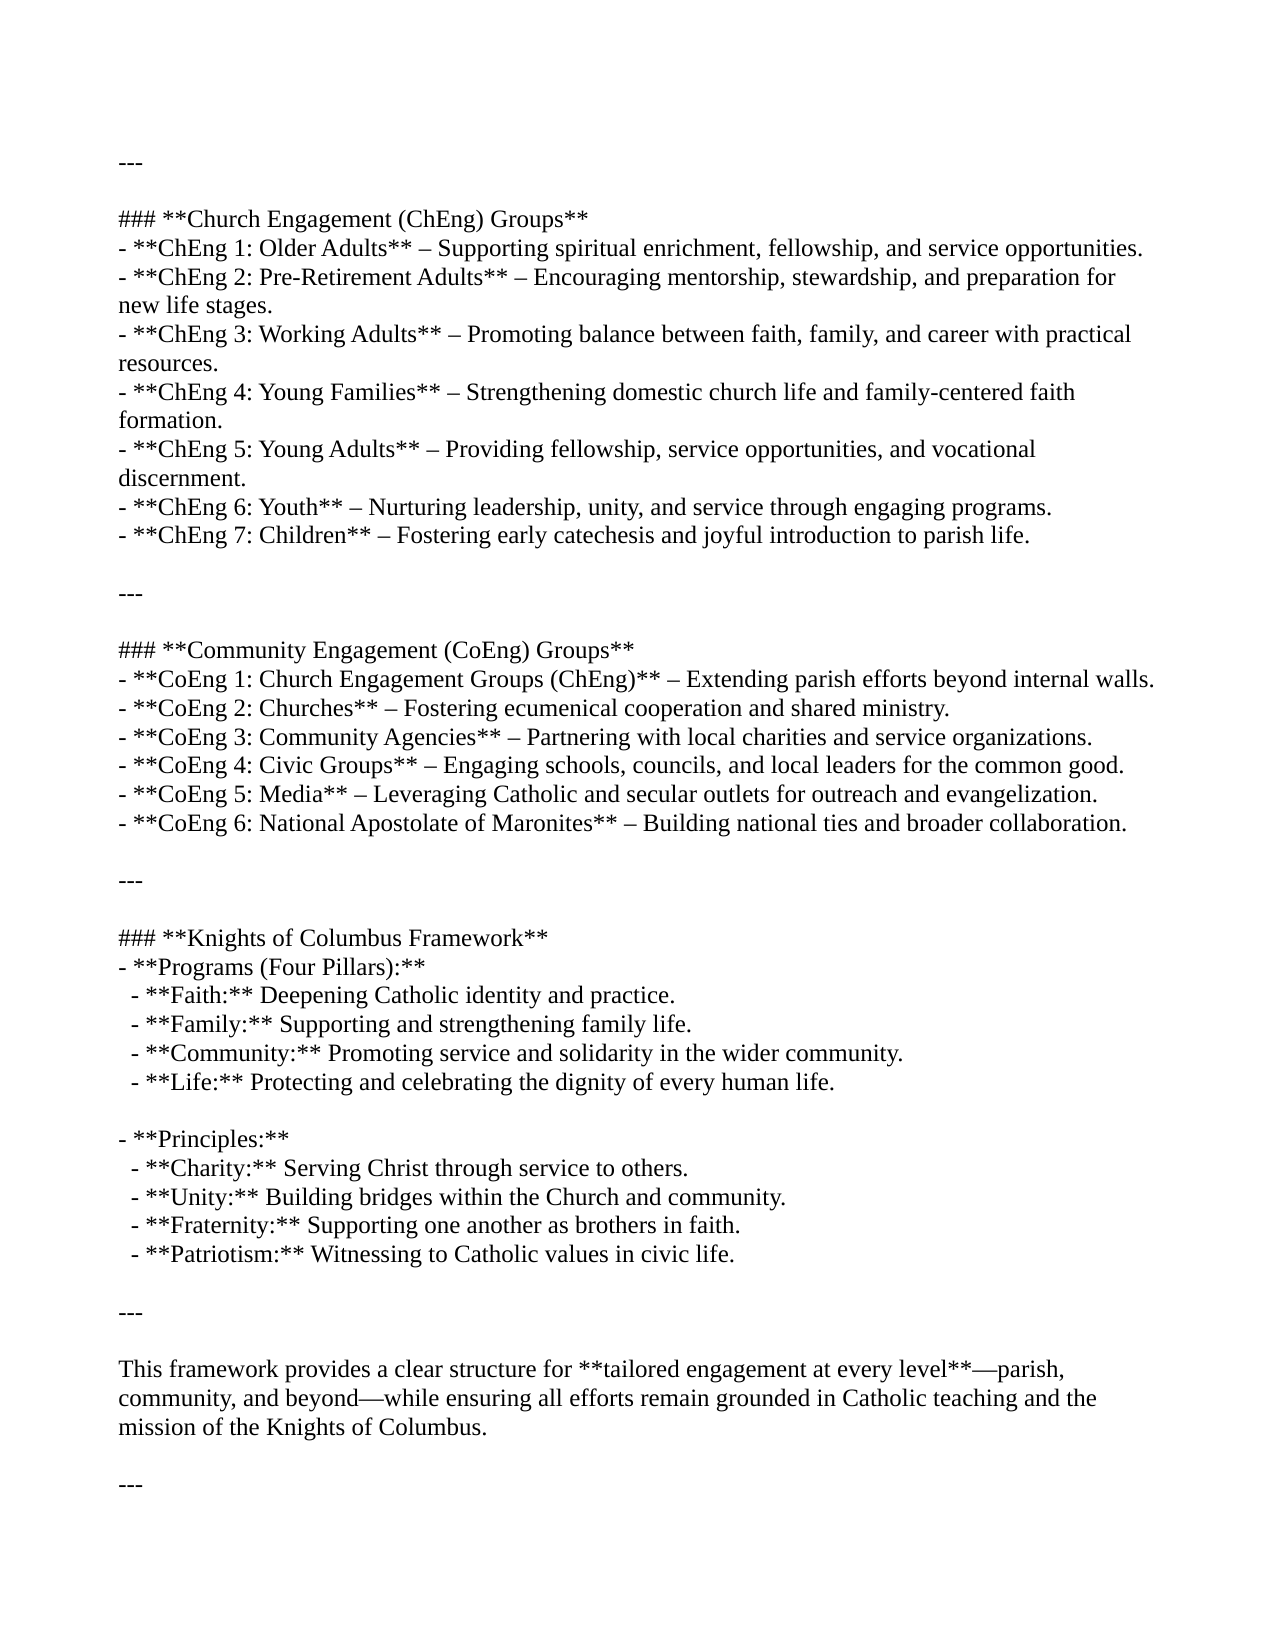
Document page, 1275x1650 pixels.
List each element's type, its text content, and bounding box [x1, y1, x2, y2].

text - **CoEng 6: National Apostolate of Maronites** – Building national ties and broader collaboration. [118, 808, 1157, 837]
text - **ChEng 2: Pre-Retirement Adults** – Encouraging mentorship, stewardship, and preparation for new life stages. [118, 262, 1157, 319]
text - **CoEng 3: Community Agencies** – Partnering with local charities and service organizations. [118, 722, 1157, 751]
text - **ChEng 3: Working Adults** – Promoting balance between faith, family, and career with practical resources. [118, 319, 1157, 377]
text - **Family:** Supporting and strengthening family life. [118, 1009, 1157, 1038]
text - **ChEng 5: Young Adults** – Providing fellowship, service opportunities, and vocational discernment. [118, 434, 1157, 492]
text - **Principles:** [118, 1124, 1157, 1153]
text - **Unity:** Building bridges within the Church and community. [118, 1182, 1157, 1211]
text - **Life:** Protecting and celebrating the dignity of every human life. [118, 1067, 1157, 1096]
text - **CoEng 5: Media** – Leveraging Catholic and secular outlets for outreach and evangelization. [118, 779, 1157, 808]
text - **Charity:** Serving Christ through service to others. [118, 1153, 1157, 1182]
text - **Patriotism:** Witnessing to Catholic values in civic life. [118, 1239, 1157, 1268]
text - **ChEng 7: Children** – Fostering early catechesis and joyful introduction to parish life. [118, 521, 1157, 549]
text - **CoEng 4: Civic Groups** – Engaging schools, councils, and local leaders for the common good. [118, 751, 1157, 779]
text - **ChEng 1: Older Adults** – Supporting spiritual enrichment, fellowship, and service opportunities. [118, 233, 1157, 262]
text --- [118, 866, 1157, 894]
text --- [118, 1469, 1157, 1498]
text - **Programs (Four Pillars):** [118, 952, 1157, 981]
text - **Community:** Promoting service and solidarity in the wider community. [118, 1038, 1157, 1067]
text --- [118, 1297, 1157, 1326]
text This framework provides a clear structure for **tailored engagement at every level**—parish, community, and beyond—while ensuring all efforts remain grounded in Catholic teaching and the mission of the Knights of Columbus. [118, 1354, 1157, 1441]
text - **ChEng 6: Youth** – Nurturing leadership, unity, and service through engaging programs. [118, 492, 1157, 521]
text ### **Church Engagement (ChEng) Groups** [118, 204, 1157, 233]
text - **ChEng 4: Young Families** – Strengthening domestic church life and family-centered faith formation. [118, 377, 1157, 434]
text - **CoEng 1: Church Engagement Groups (ChEng)** – Extending parish efforts beyond internal walls. [118, 664, 1157, 693]
text --- [118, 147, 1157, 176]
text - **Faith:** Deepening Catholic identity and practice. [118, 981, 1157, 1009]
text --- [118, 578, 1157, 607]
text ### **Knights of Columbus Framework** [118, 923, 1157, 952]
text - **Fraternity:** Supporting one another as brothers in faith. [118, 1211, 1157, 1239]
text ### **Community Engagement (CoEng) Groups** [118, 636, 1157, 664]
text - **CoEng 2: Churches** – Fostering ecumenical cooperation and shared ministry. [118, 693, 1157, 722]
